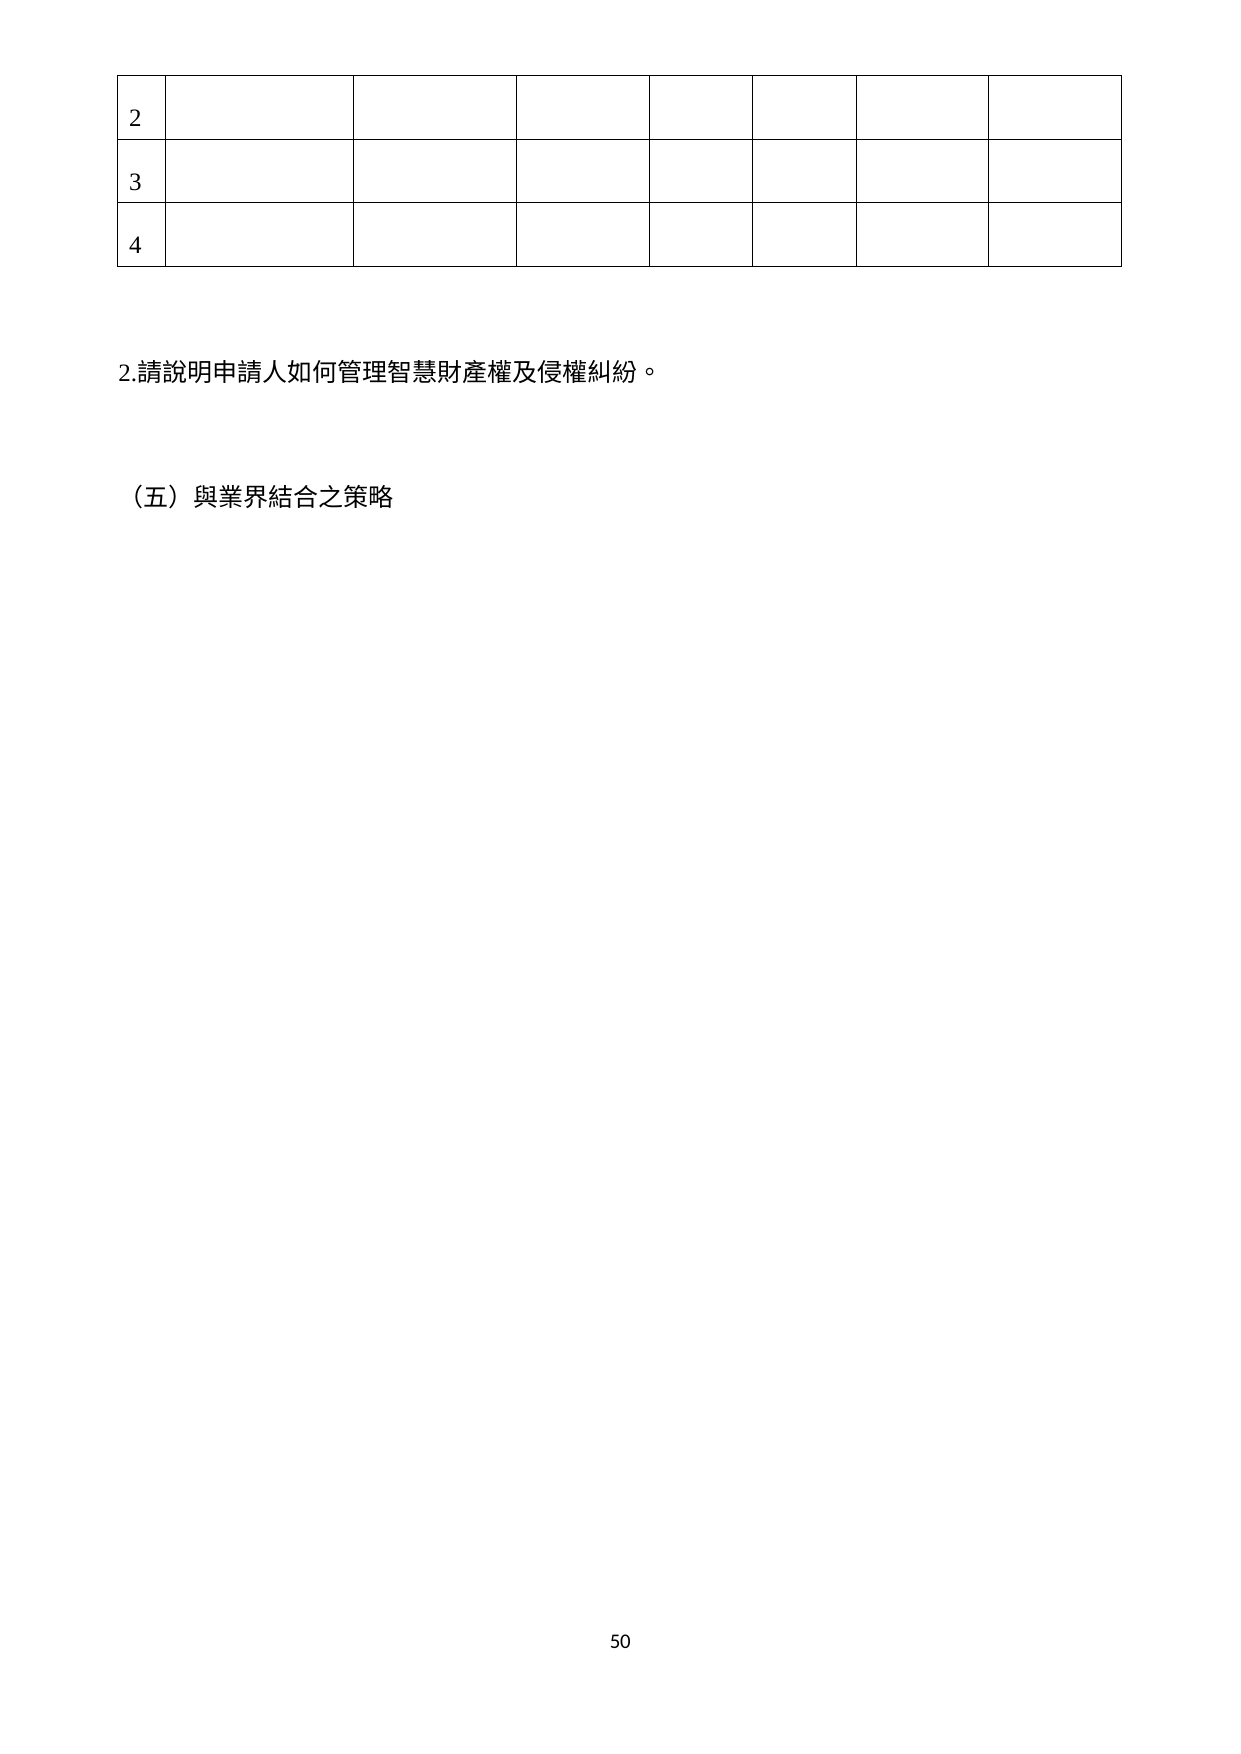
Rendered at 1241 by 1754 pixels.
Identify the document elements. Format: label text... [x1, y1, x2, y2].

table_cell [989, 76, 1121, 138]
table_cell 2 [118, 76, 165, 138]
table_cell [989, 203, 1121, 266]
table_cell [517, 203, 649, 266]
table_cell [650, 140, 752, 202]
table_cell [354, 76, 516, 138]
text 2.請說明申請人如何管理智慧財產權及侵權糾紛。 [118, 329, 1122, 392]
table_cell [857, 203, 988, 266]
table_cell [857, 76, 988, 138]
table_cell 3 [118, 140, 165, 202]
table_cell [650, 76, 752, 138]
table_cell [650, 203, 752, 266]
table_cell [857, 140, 988, 202]
table_cell 4 [118, 203, 165, 266]
table_cell [989, 140, 1121, 202]
table_cell [753, 76, 856, 138]
table_cell [166, 140, 353, 202]
table_cell [753, 140, 856, 202]
table_cell [166, 203, 353, 266]
text （五）與業界結合之策略 [118, 454, 1122, 517]
table_cell [354, 140, 516, 202]
table_cell [166, 76, 353, 138]
table_cell [517, 140, 649, 202]
table_cell [354, 203, 516, 266]
table_cell [753, 203, 856, 266]
table_cell [517, 76, 649, 138]
